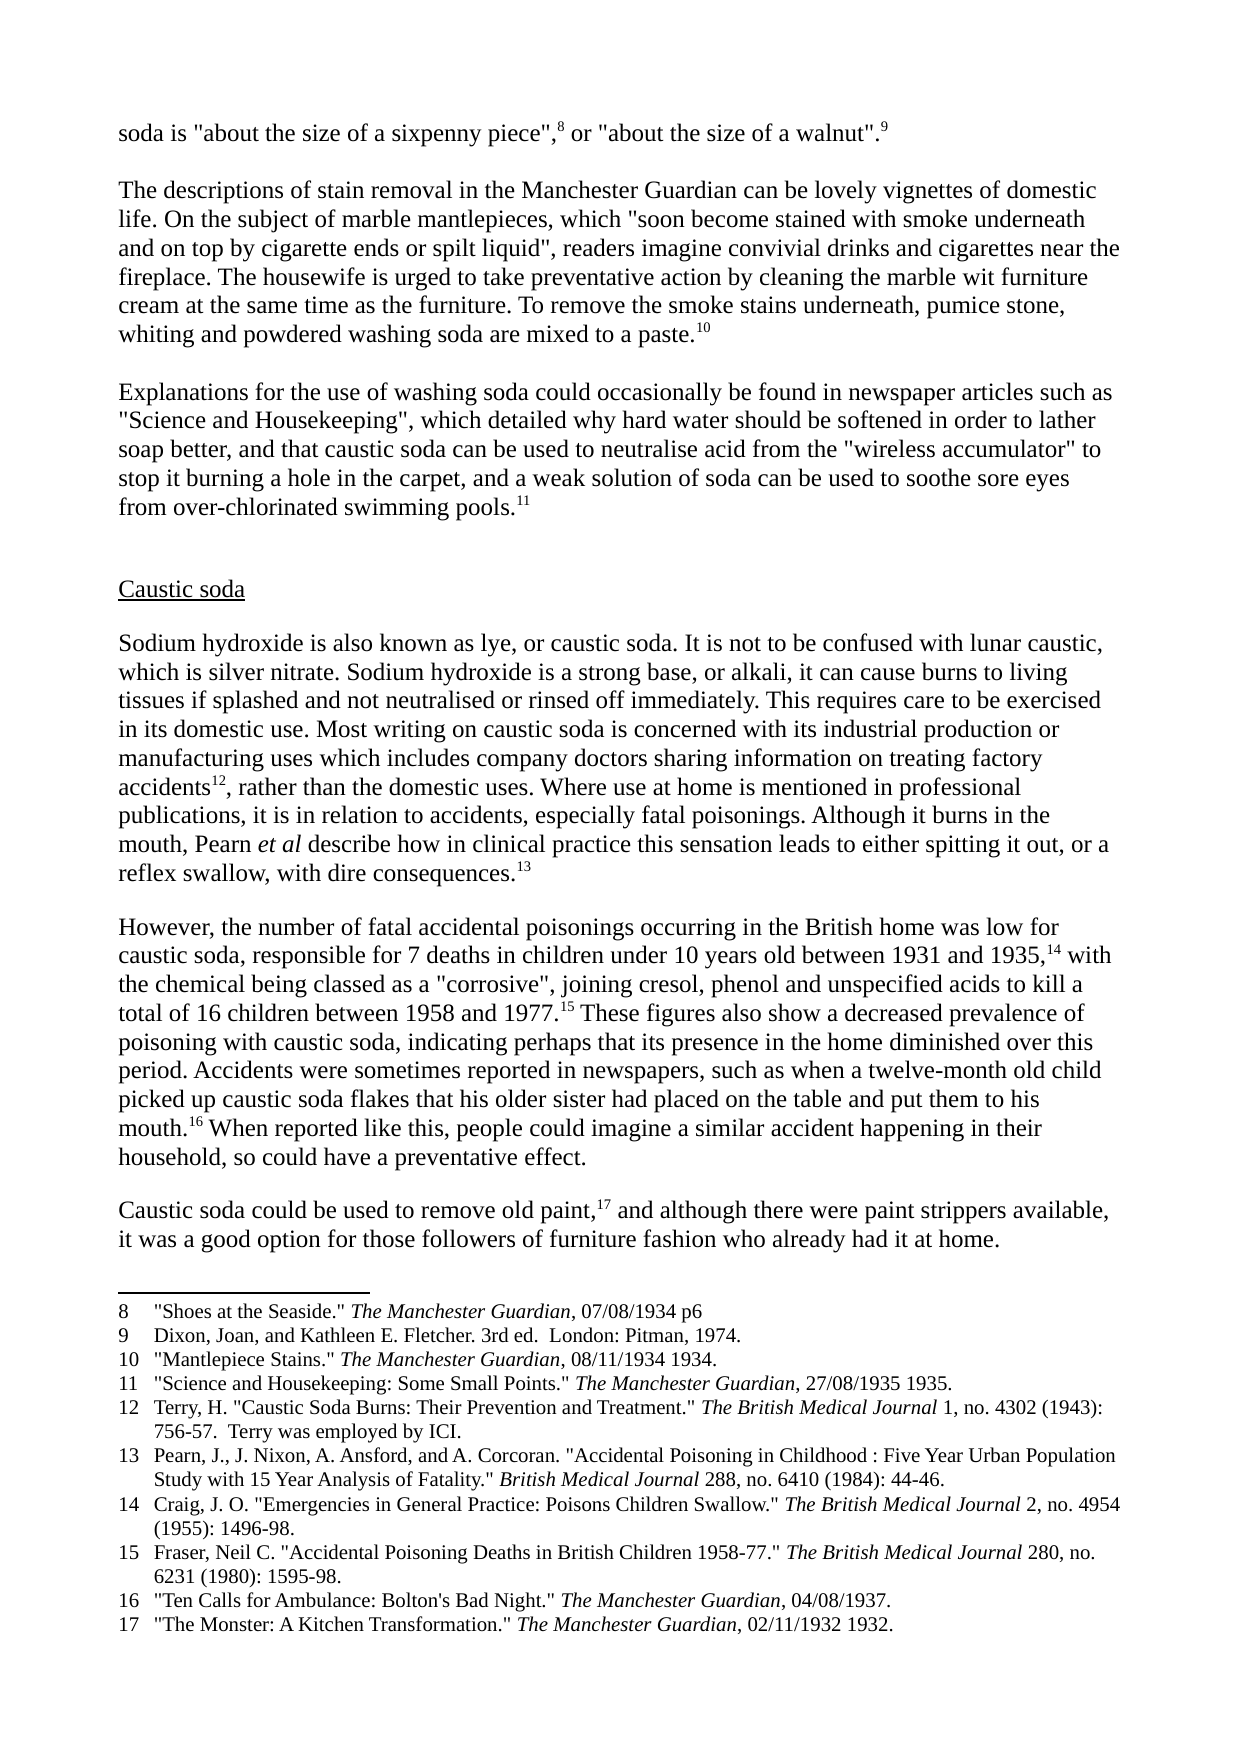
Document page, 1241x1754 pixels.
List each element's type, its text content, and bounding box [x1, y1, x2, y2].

text Explanations for the use of washing soda could occasionally be found in newspaper articles such as "Science and Housekeeping", which detailed why hard water should be softened in order to lather soap better, and that caustic soda can be used to neutralise acid from the "wireless accumulator" to stop it burning a hole in the carpet, and a weak solution of soda can be used to soothe sore eyes from over-chlorinated swimming pools. [118, 377, 1122, 521]
text Craig, J. O. "Emergencies in General Practice: Poisons Children Swallow." The British Medical Journal 2, no. 4954 (1955): 1496-98. [118, 1491, 1122, 1539]
text Terry, H. "Caustic Soda Burns: Their Prevention and Treatment." The British Medical Journal 1, no. 4302 (1943): 756-57. Terry was employed by ICI. [118, 1395, 1122, 1443]
text "The Monster: A Kitchen Transformation." The Manchester Guardian, 02/11/1932 1932. [118, 1612, 1122, 1636]
text Dixon, Joan, and Kathleen E. Fletcher. 3rd ed. London: Pitman, 1974. [118, 1323, 1122, 1347]
text "Mantlepiece Stains." The Manchester Guardian, 08/11/1934 1934. [118, 1347, 1122, 1371]
text Caustic soda could be used to remove old paint, and although there were paint strippers available, it was a good option for those followers of furniture fashion who already had it at home. [118, 1196, 1122, 1253]
text Fraser, Neil C. "Accidental Poisoning Deaths in British Children 1958-77." The British Medical Journal 280, no. 6231 (1980): 1595-98. [118, 1539, 1122, 1588]
text soda is "about the size of a sixpenny piece", or "about the size of a walnut". [118, 118, 1122, 147]
text Caustic soda [118, 574, 1122, 603]
text The descriptions of stain removal in the Manchester Guardian can be lovely vignettes of domestic life. On the subject of marble mantlepieces, which "soon become stained with smoke underneath and on top by cigarette ends or spilt liquid", readers imagine convivial drinks and cigarettes near the fireplace. The housewife is urged to take preventative action by cleaning the marble wit furniture cream at the same time as the furniture. To remove the smoke stains underneath, pumice stone, whiting and powdered washing soda are mixed to a paste. [118, 176, 1122, 348]
text However, the number of fatal accidental poisonings occurring in the British home was low for caustic soda, responsible for 7 deaths in children under 10 years old between 1931 and 1935, with the chemical being classed as a "corrosive", joining cresol, phenol and unspecified acids to kill a total of 16 children between 1958 and 1977. These figures also show a decreased prevalence of poisoning with caustic soda, indicating perhaps that its presence in the home diminished over this period. Accidents were sometimes reported in newspapers, such as when a twelve-month old child picked up caustic soda flakes that his older sister had placed on the table and put them to his mouth. When reported like this, people could imagine a similar accident happening in their household, so could have a preventative effect. [118, 912, 1122, 1171]
text "Science and Housekeeping: Some Small Points." The Manchester Guardian, 27/08/1935 1935. [118, 1371, 1122, 1395]
text "Shoes at the Seaside." The Manchester Guardian, 07/08/1934 p6 [118, 1299, 1122, 1323]
text Sodium hydroxide is also known as lye, or caustic soda. It is not to be confused with lunar caustic, which is silver nitrate. Sodium hydroxide is a strong base, or alkali, it can cause burns to living tissues if splashed and not neutralised or rinsed off immediately. This requires care to be exercised in its domestic use. Most writing on caustic soda is concerned with its industrial production or manufacturing uses which includes company doctors sharing information on treating factory accidents, rather than the domestic uses. Where use at home is mentioned in professional publications, it is in relation to accidents, especially fatal poisonings. Although it burns in the mouth, Pearn et al describe how in clinical practice this sensation leads to either spitting it out, or a reflex swallow, with dire consequences. [118, 628, 1122, 887]
text Pearn, J., J. Nixon, A. Ansford, and A. Corcoran. "Accidental Poisoning in Childhood : Five Year Urban Population Study with 15 Year Analysis of Fatality." British Medical Journal 288, no. 6410 (1984): 44-46. [118, 1443, 1122, 1491]
text "Ten Calls for Ambulance: Bolton's Bad Night." The Manchester Guardian, 04/08/1937. [118, 1588, 1122, 1612]
